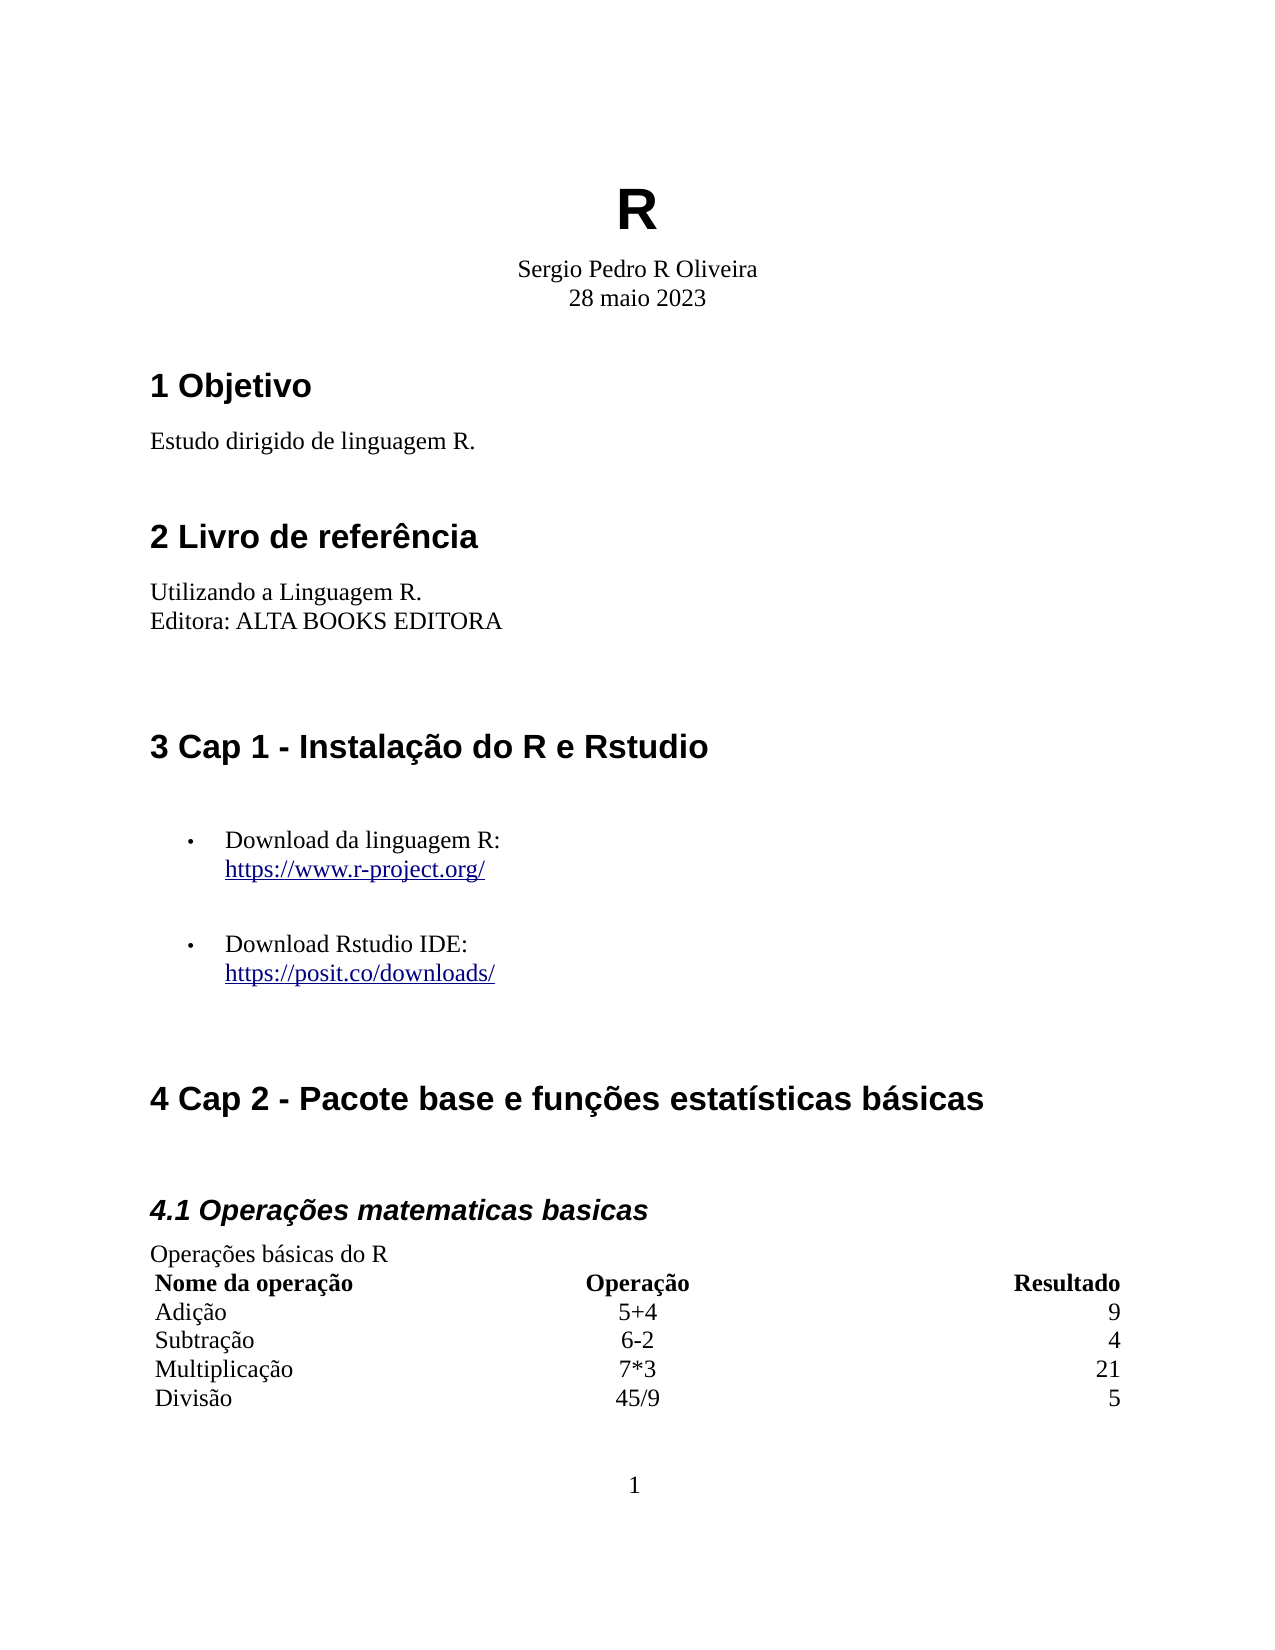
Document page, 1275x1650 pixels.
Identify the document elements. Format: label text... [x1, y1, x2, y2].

table_cell Divisão [150, 1383, 475, 1412]
table_header Nome da operação [150, 1268, 475, 1297]
text 28 maio 2023 [150, 283, 1125, 312]
subtitle 3 Cap 1 - Instalação do R e Rstudio [150, 726, 1125, 804]
subtitle 4.1 Operações matematicas basicas [150, 1193, 1125, 1227]
table_cell 6-2 [475, 1325, 800, 1354]
list Download da linguagem R: https://www.r-project.org/ [187, 825, 1125, 911]
table_header Operação [475, 1268, 800, 1297]
table_cell Adição [150, 1297, 475, 1325]
list Download Rstudio IDE: https://posit.co/downloads/ [187, 929, 1125, 1016]
text Sergio Pedro R Oliveira [150, 254, 1125, 283]
table_header Resultado [800, 1268, 1125, 1297]
table_cell Subtração [150, 1325, 475, 1354]
table_cell 21 [800, 1354, 1125, 1383]
table_cell 4 [800, 1325, 1125, 1354]
title R [150, 175, 1125, 242]
table_cell 45/9 [475, 1383, 800, 1412]
table_cell 5 [800, 1383, 1125, 1412]
table_cell Multiplicação [150, 1354, 475, 1383]
table_cell 7*3 [475, 1354, 800, 1383]
table_cell 5+4 [475, 1297, 800, 1325]
text Estudo dirigido de linguagem R. [150, 426, 1125, 483]
text Operações básicas do R [150, 1239, 1125, 1268]
table_cell 9 [800, 1297, 1125, 1325]
subtitle 2 Livro de referência [150, 517, 1125, 556]
subtitle 4 Cap 2 - Pacote base e funções estatísticas básicas [150, 1078, 1125, 1156]
subtitle 1 Objetivo [150, 366, 1125, 404]
text Utilizando a Linguagem R. Editora: ALTA BOOKS EDITORA [150, 577, 1125, 664]
